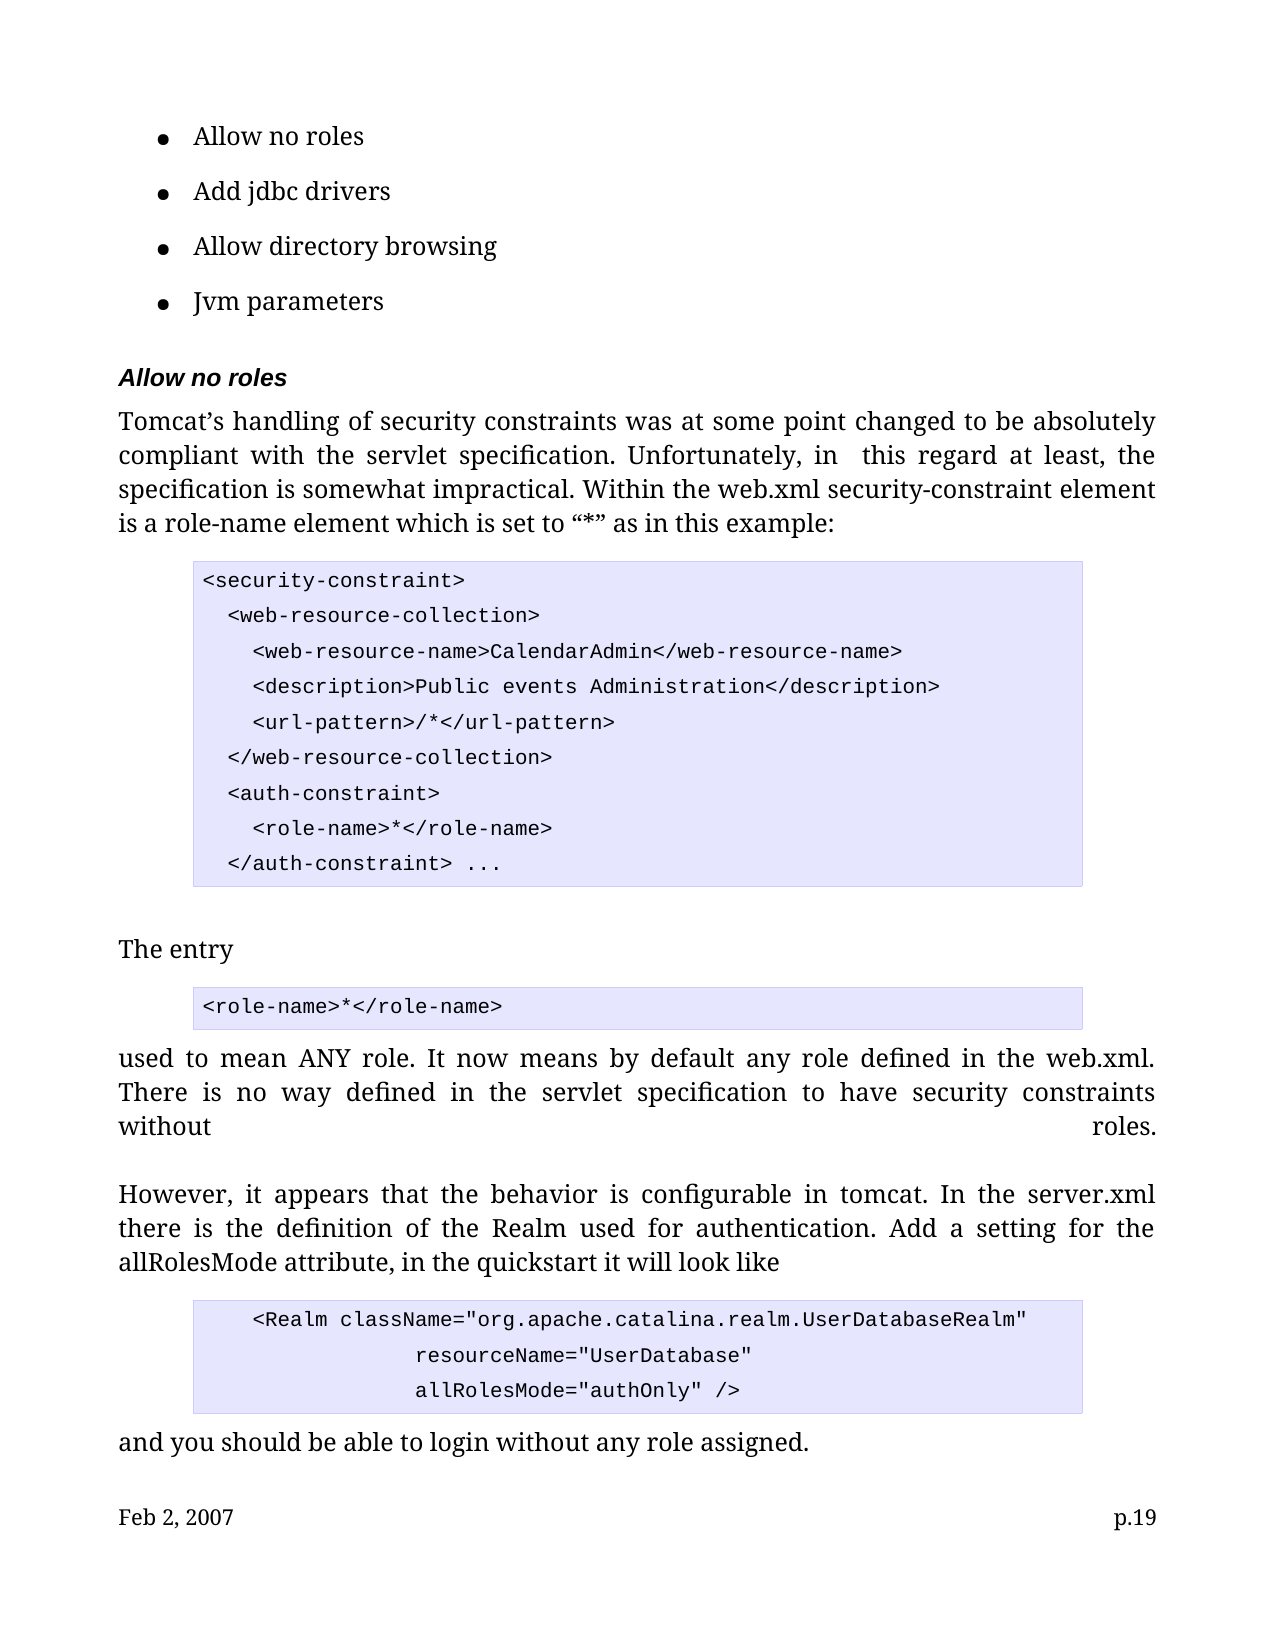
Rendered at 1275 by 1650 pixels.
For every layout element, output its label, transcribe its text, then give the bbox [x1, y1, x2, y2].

text Tomcat’s handling of security constraints was at some point changed to be absolutely compliant with the servlet specification. Unfortunately, in this regard at least, the specification is somewhat impractical. Within the web.xml security-constraint element is a role-name element which is set to “*” as in this example: [118, 404, 1157, 540]
text The entry [118, 898, 1157, 966]
text <security-constraint> [194, 562, 1082, 594]
text <role-name>*</role-name> [194, 809, 1082, 842]
list Allow no roles [156, 118, 1157, 152]
text <description>Public events Administration</description> [194, 667, 1082, 700]
text <url-pattern>/*</url-pattern> [194, 703, 1082, 735]
text <web-resource-name>CalendarAdmin</web-resource-name> [194, 632, 1082, 664]
text and you should be able to login without any role assigned. [118, 1424, 1157, 1458]
text </web-resource-collection> [194, 738, 1082, 771]
text <Realm className="org.apache.catalina.realm.UserDatabaseRealm" resourceName="UserDatabase" allRolesMode="authOnly" /> [194, 1301, 1082, 1413]
list Allow directory browsing [156, 228, 1157, 262]
text <auth-constraint> [194, 773, 1082, 806]
text <web-resource-collection> [194, 596, 1082, 629]
list Jvm parameters [156, 283, 1157, 317]
text used to mean ANY role. It now means by default any role defined in the web.xml. There is no way defined in the servlet specification to have security constraints without roles. However, it appears that the behavior is configurable in tomcat. In the server.xml there is the definition of the Realm used for authentication. Add a setting for the allRolesMode attribute, in the quickstart it will look like [118, 1041, 1157, 1279]
subtitle Allow no roles [118, 363, 1157, 391]
text <role-name>*</role-name> [194, 988, 1082, 1029]
list Add jdbc drivers [156, 173, 1157, 207]
text </auth-constraint> ... [194, 844, 1082, 886]
